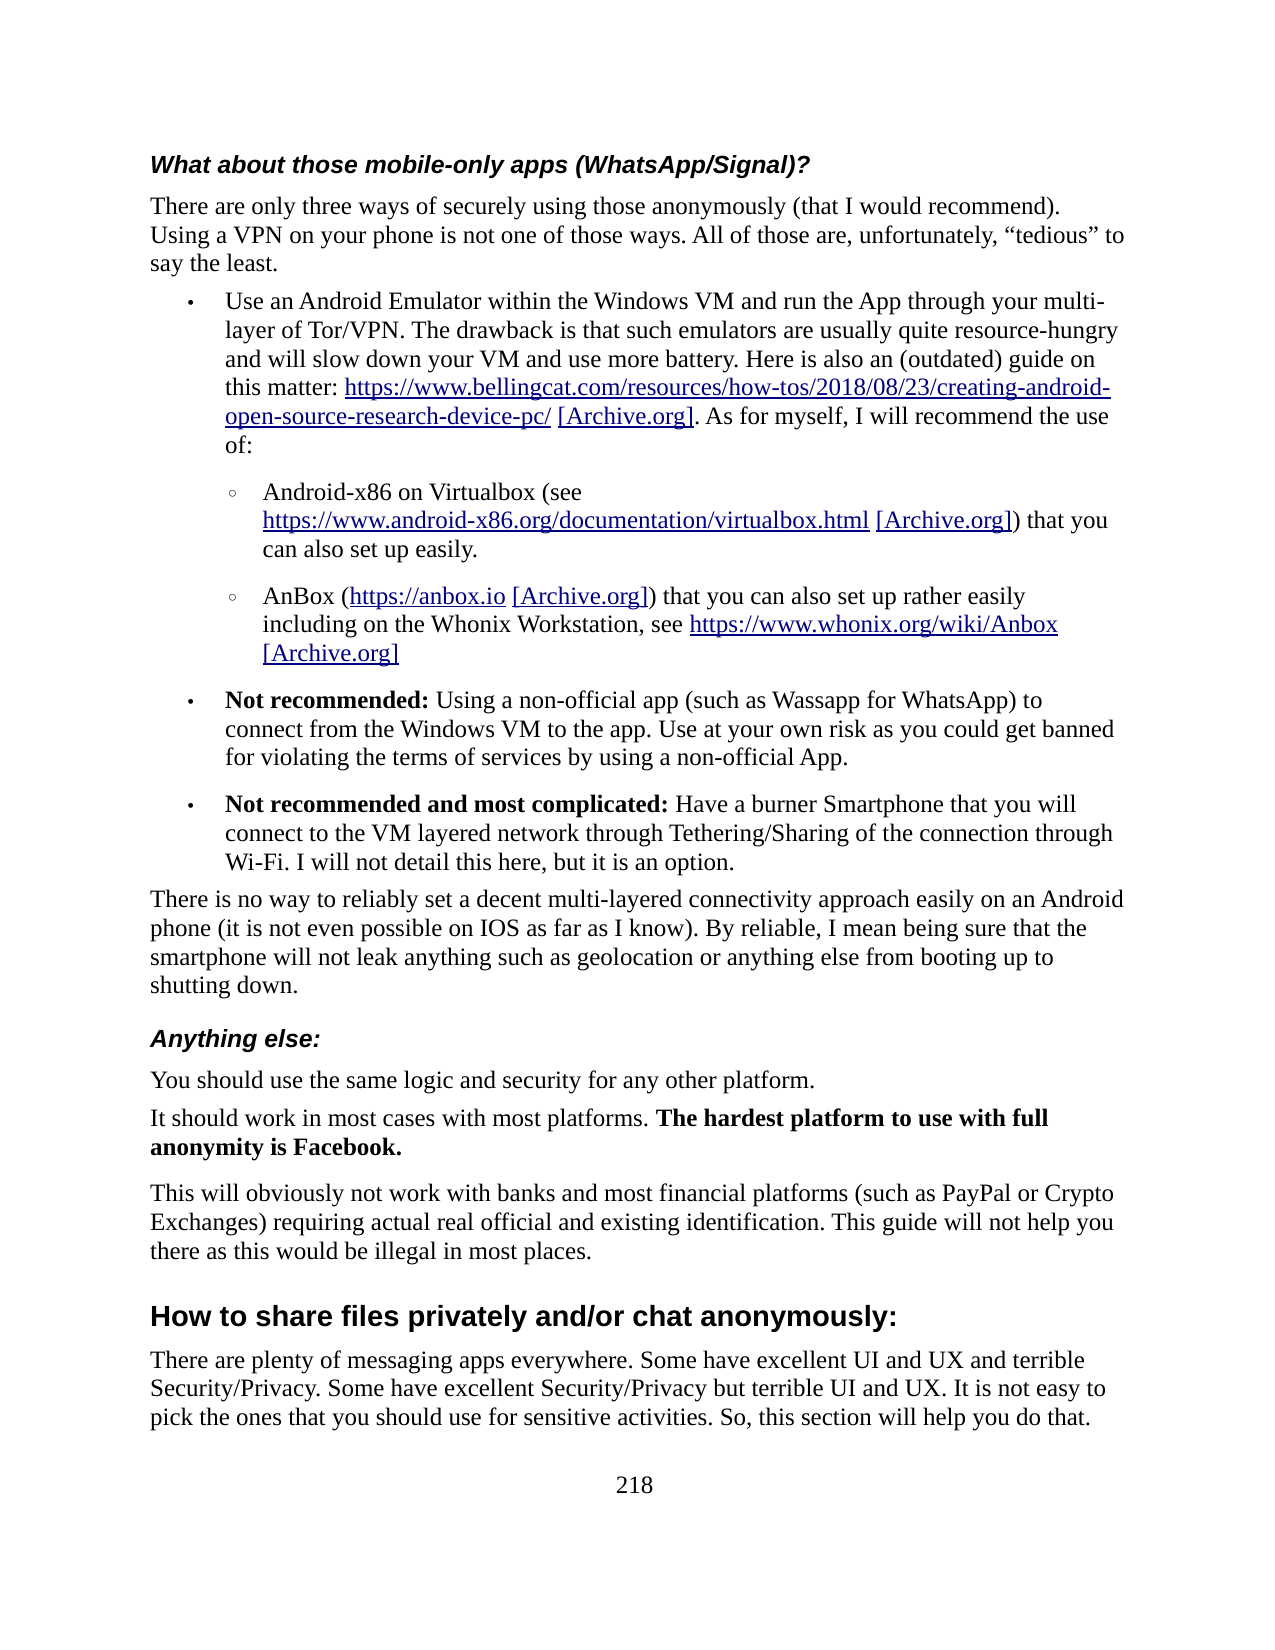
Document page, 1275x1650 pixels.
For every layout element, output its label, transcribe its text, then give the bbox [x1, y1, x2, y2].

text It should work in most cases with most platforms. The hardest platform to use with full anonymity is Facebook. [150, 1103, 1125, 1161]
text There are plenty of messaging apps everywhere. Some have excellent UI and UX and terrible Security/Privacy. Some have excellent Security/Privacy but terrible UI and UX. It is not easy to pick the ones that you should use for sensitive activities. So, this section will help you do that. [150, 1345, 1125, 1431]
subtitle Anything else: [150, 1024, 1125, 1053]
subtitle How to share files privately and/or chat anonymously: [150, 1299, 1125, 1332]
text This will obviously not work with banks and most financial platforms (such as PayPal or Crypto Exchanges) requiring actual real official and existing identification. This guide will not help you there as this would be illegal in most places. [150, 1178, 1125, 1265]
list Not recommended: Using a non-official app (such as Wassapp for WhatsApp) to connect from the Windows VM to the app. Use at your own risk as you could get banned for violating the terms of services by using a non-official App. [187, 685, 1125, 771]
subtitle What about those mobile-only apps (WhatsApp/Signal)? [150, 150, 1125, 178]
text There are only three ways of securely using those anonymously (that I would recommend). Using a VPN on your phone is not one of those ways. All of those are, unfortunately, “tedious” to say the least. [150, 191, 1125, 277]
list Android-x86 on Virtualbox (see https://www.android-x86.org/documentation/virtualbox.html [Archive.org]) that you can also set up easily. [225, 477, 1125, 563]
list Not recommended and most complicated: Have a burner Smartphone that you will connect to the VM layered network through Tethering/Sharing of the connection through Wi-Fi. I will not detail this here, but it is an option. [187, 789, 1125, 875]
text There is no way to reliably set a decent multi-layered connectivity approach easily on an Android phone (it is not even possible on IOS as far as I know). By reliable, I mean being sure that the smartphone will not leak anything such as geolocation or anything else from booting up to shutting down. [150, 884, 1125, 999]
list AnBox (https://anbox.io [Archive.org]) that you can also set up rather easily including on the Whonix Workstation, see https://www.whonix.org/wiki/Anbox [Archive.org] [225, 581, 1125, 667]
text You should use the same logic and security for any other platform. [150, 1065, 1125, 1094]
list Use an Android Emulator within the Windows VM and run the App through your multi-layer of Tor/VPN. The drawback is that such emulators are usually quite resource-hungry and will slow down your VM and use more battery. Here is also an (outdated) guide on this matter: https://www.bellingcat.com/resources/how-tos/2018/08/23/creating-android-open-source-research-device-pc/ [Archive.org]. As for myself, I will recommend the use of: [187, 286, 1125, 459]
